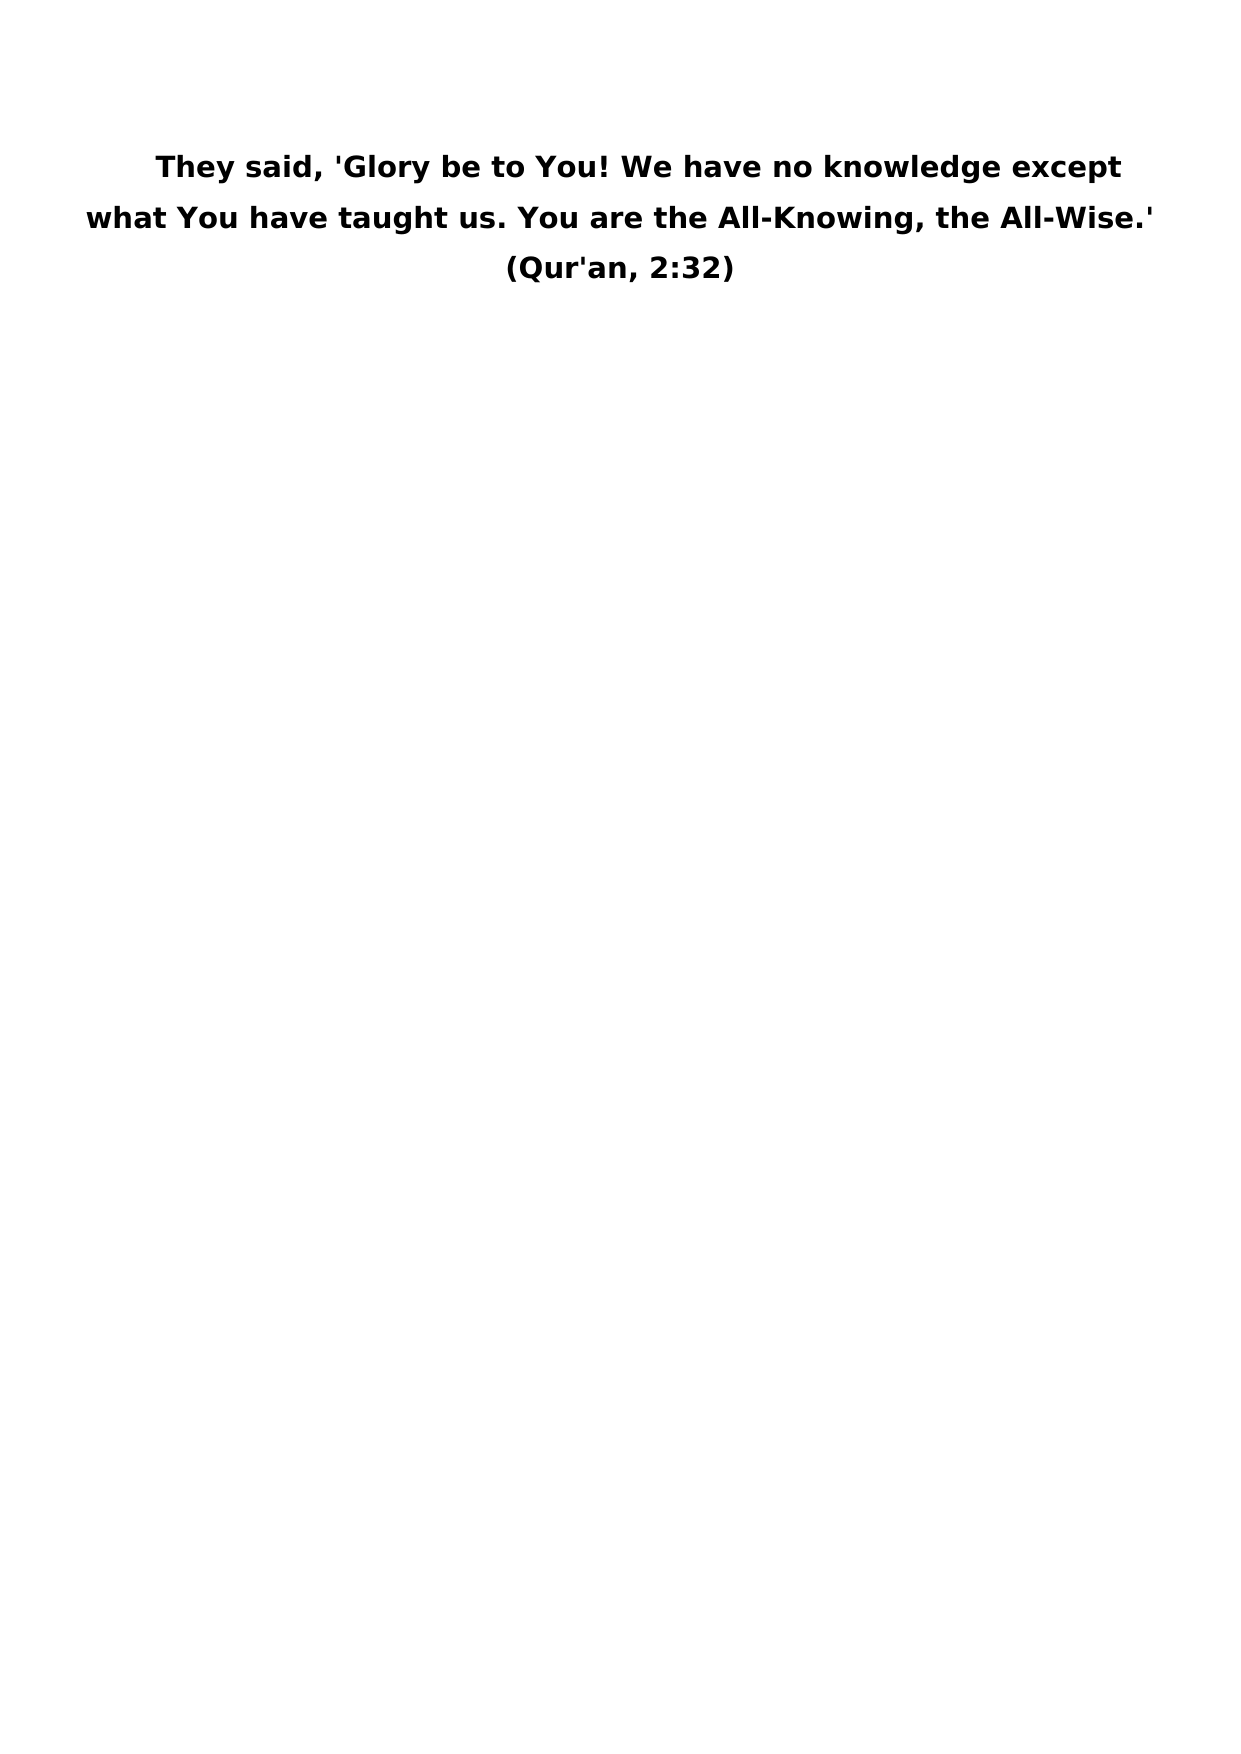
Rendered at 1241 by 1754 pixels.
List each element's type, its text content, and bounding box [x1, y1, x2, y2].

text They said, 'Glory be to You! We have no knowledge except what You have taught us. You are the All-Knowing, the All-Wise.' (Qur'an, 2:32) [75, 150, 1165, 286]
